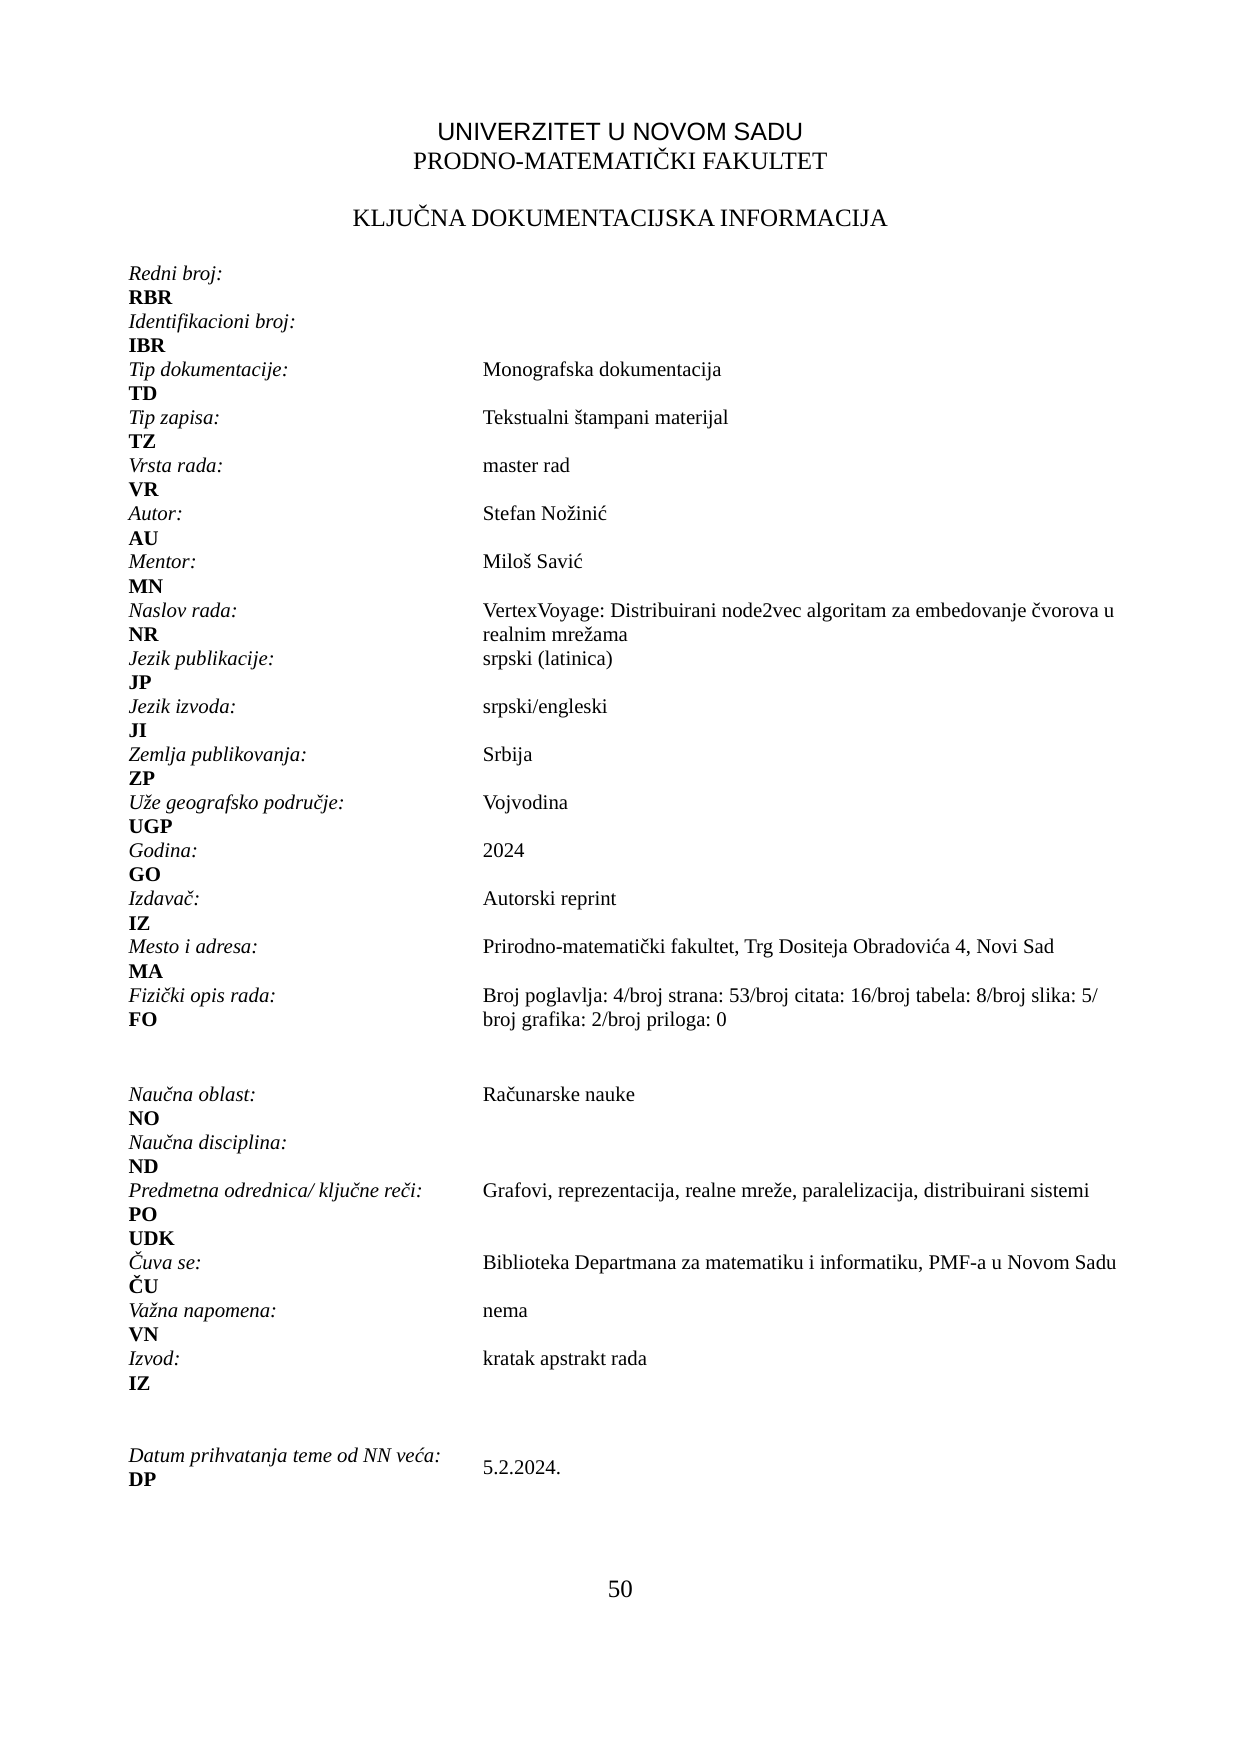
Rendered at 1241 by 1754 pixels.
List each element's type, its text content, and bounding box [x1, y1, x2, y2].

table_cell Biblioteka Departmana za matematiku i informatiku, PMF-a u Novom Sadu [471, 1250, 1129, 1298]
table_cell srpski (latinica) [471, 646, 1129, 694]
table_cell [471, 309, 1129, 357]
table_cell Miloš Savić [471, 550, 1129, 598]
table_cell Broj poglavlja: 4/broj strana: 53/broj citata: 16/broj tabela: 8/broj slika: 5/ broj grafika: 2/broj priloga: 0 [471, 983, 1129, 1082]
table_cell Tekstualni štampani materijal [471, 405, 1129, 453]
table_cell Mentor: MN [117, 550, 471, 598]
table_cell master rad [471, 453, 1129, 501]
table_cell Identifikacioni broj: IBR [117, 309, 471, 357]
table_cell Jezik izvoda: JI [117, 694, 471, 742]
table_cell Datum prihvatanja teme od NN veća: DP [117, 1443, 471, 1491]
table_cell Predmetna odrednica/ ključne reči: PO UDK [117, 1178, 471, 1250]
table_cell Prirodno-matematički fakultet, Trg Dositeja Obradovića 4, Novi Sad [471, 935, 1129, 983]
table_cell Vojvodina [471, 790, 1129, 838]
table_cell Monografska dokumentacija [471, 357, 1129, 405]
table_cell Tip dokumentacije: TD [117, 357, 471, 405]
table_cell [471, 1130, 1129, 1178]
table_cell nema [471, 1298, 1129, 1346]
table_cell Stefan Nožinić [471, 501, 1129, 549]
table_cell Godina: GO [117, 838, 471, 886]
text KLJUČNA DOKUMENTACIJSKA INFORMACIJA [117, 203, 1123, 232]
table_cell Izdavač: IZ [117, 886, 471, 934]
text PRODNO-MATEMATIČKI FAKULTET [117, 146, 1123, 174]
table_cell Naslov rada: NR [117, 598, 471, 646]
table_cell Zemlja publikovanja: ZP [117, 742, 471, 790]
table_cell Fizički opis rada: FO [117, 983, 471, 1082]
table_cell Mesto i adresa: MA [117, 935, 471, 983]
table_cell Srbija [471, 742, 1129, 790]
table_cell srpski/engleski [471, 694, 1129, 742]
table_cell 5.2.2024. [471, 1443, 1129, 1491]
table_cell Autor: AU [117, 501, 471, 549]
table_cell Važna napomena: VN [117, 1298, 471, 1346]
table_cell 2024 [471, 838, 1129, 886]
table_cell Jezik publikacije: JP [117, 646, 471, 694]
table_cell VertexVoyage: Distribuirani node2vec algoritam za embedovanje čvorova u realnim mrežama [471, 598, 1129, 646]
table_cell Računarske nauke [471, 1082, 1129, 1130]
table_header [471, 261, 1129, 309]
table_cell Naučna disciplina: ND [117, 1130, 471, 1178]
title UNIVERZITET U NOVOM SADU [117, 117, 1123, 146]
table_cell Naučna oblast: NO [117, 1082, 471, 1130]
table_cell kratak apstrakt rada [471, 1346, 1129, 1443]
table_cell Uže geografsko područje: UGP [117, 790, 471, 838]
table_cell Vrsta rada: VR [117, 453, 471, 501]
table_cell Grafovi, reprezentacija, realne mreže, paralelizacija, distribuirani sistemi [471, 1178, 1129, 1250]
table_cell Izvod: IZ [117, 1346, 471, 1443]
table_cell Tip zapisa: TZ [117, 405, 471, 453]
table_header Redni broj: RBR [117, 261, 471, 309]
table_cell Čuva se: ČU [117, 1250, 471, 1298]
table_cell Autorski reprint [471, 886, 1129, 934]
